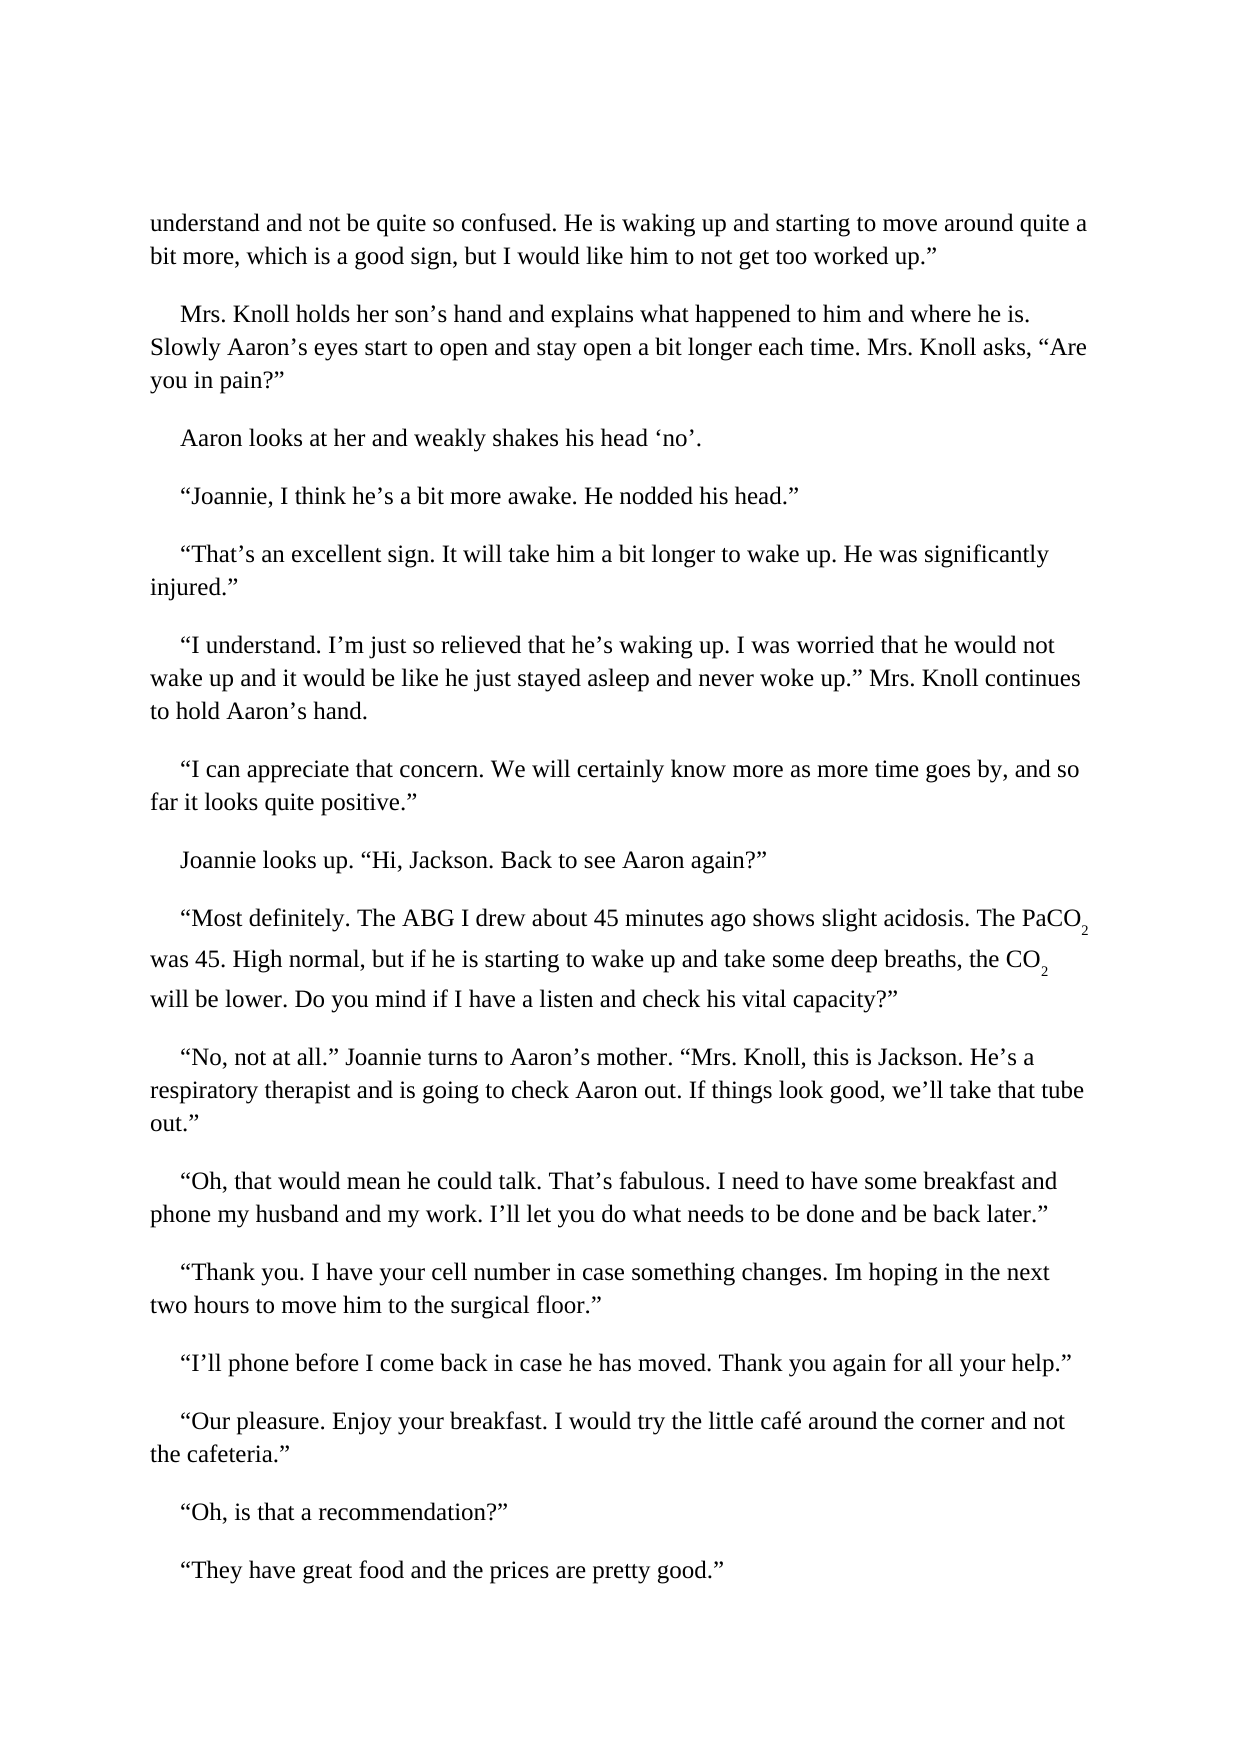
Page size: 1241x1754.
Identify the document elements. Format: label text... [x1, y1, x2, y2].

text Mrs. Knoll holds her son’s hand and explains what happened to him and where he is. Slowly Aaron’s eyes start to open and stay open a bit longer each time. Mrs. Knoll asks, “Are you in pain?” [150, 299, 1090, 394]
text “I’ll phone before I come back in case he has moved. Thank you again for all your help.” [150, 1348, 1090, 1377]
text “Thank you. I have your cell number in case something changes. Im hoping in the next two hours to move him to the surgical floor.” [150, 1257, 1090, 1319]
text “Most definitely. The ABG I drew about 45 minutes ago shows slight acidosis. The PaCO2 was 45. High normal, but if he is starting to wake up and take some deep breaths, the CO2 will be lower. Do you mind if I have a listen and check his vital capacity?” [150, 903, 1090, 1013]
text “Oh, that would mean he could talk. That’s fabulous. I need to have some breakfast and phone my husband and my work. I’ll let you do what needs to be done and be back later.” [150, 1166, 1090, 1228]
text “I can appreciate that concern. We will certainly know more as more time goes by, and so far it looks quite positive.” [150, 754, 1090, 816]
text “They have great food and the prices are pretty good.” [150, 1555, 1090, 1583]
text “Joannie, I think he’s a bit more awake. He nodded his head.” [150, 481, 1090, 510]
text Aaron looks at her and weakly shakes his head ‘no’. [150, 423, 1090, 452]
text understand and not be quite so confused. He is waking up and starting to move around quite a bit more, which is a good sign, but I would like him to not get too worked up.” [150, 208, 1090, 270]
text Joannie looks up. “Hi, Jackson. Back to see Aaron again?” [150, 845, 1090, 873]
text “No, not at all.” Joannie turns to Aaron’s mother. “Mrs. Knoll, this is Jackson. He’s a respiratory therapist and is going to check Aaron out. If things look good, we’ll take that tube out.” [150, 1042, 1090, 1137]
text “Oh, is that a recommendation?” [150, 1497, 1090, 1526]
text “Our pleasure. Enjoy your breakfast. I would try the little café around the corner and not the cafeteria.” [150, 1406, 1090, 1468]
text “That’s an excellent sign. It will take him a bit longer to wake up. He was significantly injured.” [150, 539, 1090, 601]
text “I understand. I’m just so relieved that he’s waking up. I was worried that he would not wake up and it would be like he just stayed asleep and never woke up.” Mrs. Knoll continues to hold Aaron’s hand. [150, 630, 1090, 725]
